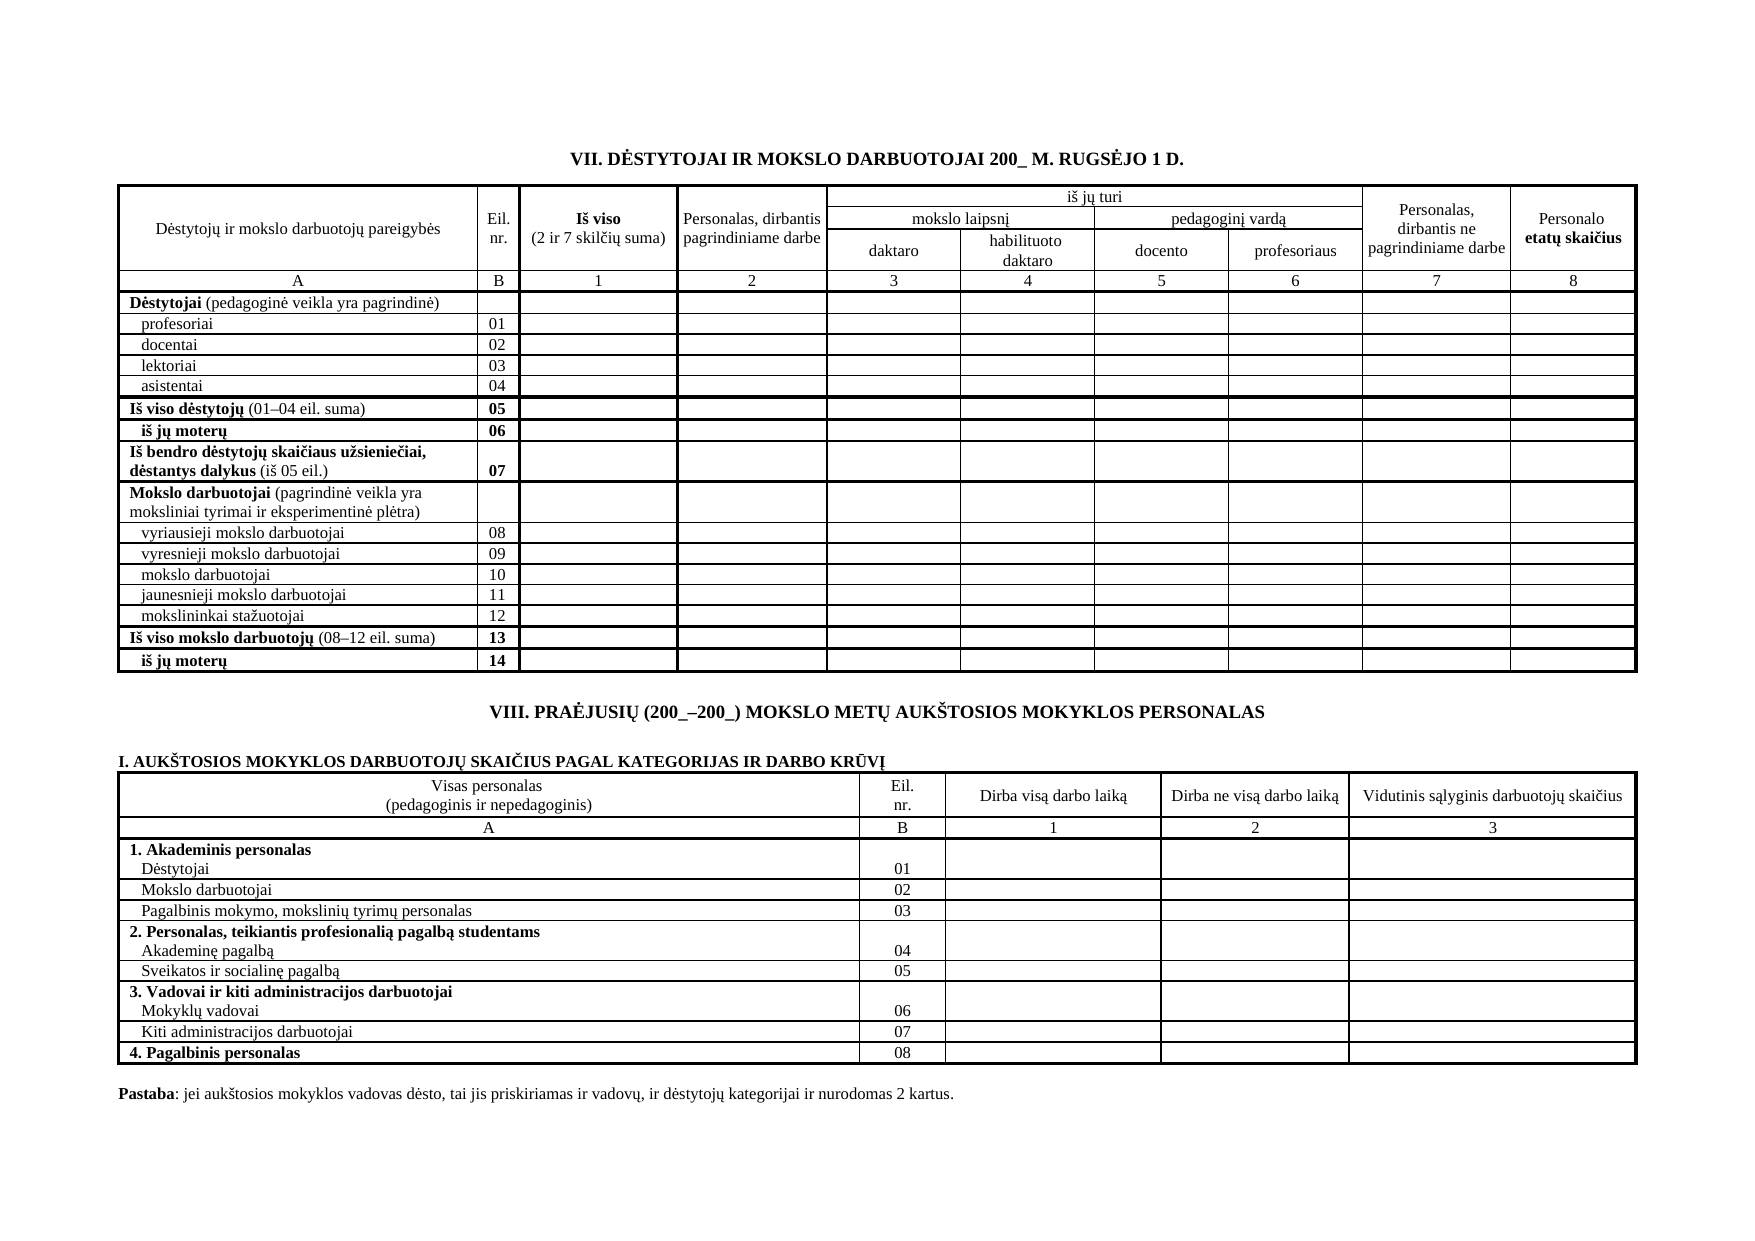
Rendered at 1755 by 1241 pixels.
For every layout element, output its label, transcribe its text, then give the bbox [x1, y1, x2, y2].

table_cell [1363, 356, 1510, 375]
text VII. DĖSTYTOJAI ir mokslo darbuotojai 200_ m. RUGSĖJO 1 d. [118, 147, 1636, 169]
table_cell 07 [478, 442, 518, 480]
table_cell [1095, 376, 1228, 395]
table_cell [1350, 982, 1634, 1001]
table_cell [679, 650, 826, 669]
table_cell 8 [1511, 271, 1634, 290]
table_cell [1350, 840, 1634, 859]
table_cell mokslininkai stažuotojai [120, 606, 477, 625]
table_cell [1162, 921, 1348, 941]
table_cell [1095, 293, 1228, 312]
table_cell [1511, 565, 1634, 583]
table_cell 11 [478, 585, 518, 604]
table_cell [961, 335, 1094, 354]
table_cell [1095, 650, 1228, 669]
table_cell 08 [860, 1043, 945, 1062]
table_cell [860, 982, 945, 1001]
table_cell [521, 376, 676, 395]
table_cell 1 [521, 271, 676, 290]
table_cell [679, 356, 826, 375]
table_cell [1363, 335, 1510, 354]
table_cell [1162, 880, 1348, 899]
table_cell [521, 356, 676, 375]
table_cell [1162, 840, 1348, 859]
table_cell [1363, 442, 1510, 480]
table_cell [1095, 442, 1228, 480]
table_cell mokslo laipsnį [828, 207, 1094, 228]
table_cell 03 [860, 901, 945, 920]
table_cell A [120, 271, 477, 290]
table_cell 05 [478, 399, 518, 418]
table_cell [1511, 483, 1634, 521]
table_cell Mokslo darbuotojai [120, 880, 859, 899]
table_cell 09 [478, 544, 518, 563]
table_cell [1095, 523, 1228, 542]
table_cell 01 [478, 314, 518, 333]
table_cell [679, 421, 826, 440]
table_cell [828, 314, 960, 333]
table_cell [1162, 1022, 1348, 1041]
table_cell 02 [478, 335, 518, 354]
table_cell [521, 650, 676, 669]
table_cell [521, 585, 676, 604]
table_cell [1229, 650, 1362, 669]
table_cell daktaro [828, 230, 960, 269]
table_cell [1229, 376, 1362, 395]
table_header Dėstytojų ir mokslo darbuotojų pareigybės [120, 187, 477, 269]
table_cell [1095, 399, 1228, 418]
table_cell [828, 356, 960, 375]
table_cell [1095, 335, 1228, 354]
table_cell [1095, 544, 1228, 563]
table_cell [946, 880, 1160, 899]
table_cell [478, 293, 518, 312]
table_cell [1350, 859, 1634, 878]
table_cell [1350, 1001, 1634, 1020]
table_cell docentai [120, 335, 477, 354]
table_cell 13 [478, 628, 518, 647]
table_cell [1363, 544, 1510, 563]
table_cell [1229, 628, 1362, 647]
table_cell iš jų moterų [120, 421, 477, 440]
table_cell asistentai [120, 376, 477, 395]
table_cell Dėstytojai (pedagoginė veikla yra pagrindinė) [120, 293, 477, 312]
table_cell profesoriaus [1229, 230, 1362, 269]
table_cell [1095, 356, 1228, 375]
table_cell [1511, 335, 1634, 354]
table_cell [521, 628, 676, 647]
table_header Vidutinis sąlyginis darbuotojų skaičius [1350, 774, 1634, 816]
table_header Eil. nr. [860, 774, 945, 816]
table_cell [961, 628, 1094, 647]
table_cell [1162, 941, 1348, 960]
table_cell [828, 606, 960, 625]
table_cell [1229, 483, 1362, 521]
table_cell iš jų moterų [120, 650, 477, 669]
table_cell [1363, 628, 1510, 647]
text VIII. Praėjusių (200_–200_) mokslo metų AUKŠTOSIOS mokyklos personalas [118, 701, 1636, 723]
table_cell 3 [828, 271, 960, 290]
table_cell [1363, 293, 1510, 312]
table_cell [860, 921, 945, 941]
table_cell [1350, 880, 1634, 899]
table_cell [946, 921, 1160, 941]
table_cell [1511, 399, 1634, 418]
table_cell [679, 628, 826, 647]
table_cell [1511, 523, 1634, 542]
table_cell [1229, 523, 1362, 542]
table_cell [946, 901, 1160, 920]
table_cell [1229, 606, 1362, 625]
table_cell [961, 544, 1094, 563]
table_cell B [478, 271, 518, 290]
table_cell [521, 314, 676, 333]
table_cell [1363, 376, 1510, 395]
table_cell [1095, 628, 1228, 647]
table_cell [1229, 399, 1362, 418]
table_cell [521, 399, 676, 418]
table_cell [521, 523, 676, 542]
table_cell B [860, 818, 945, 837]
table_cell [679, 606, 826, 625]
table_cell 5 [1095, 271, 1228, 290]
table_cell [946, 840, 1160, 859]
table_cell 08 [478, 523, 518, 542]
table_cell 04 [860, 941, 945, 960]
table_cell [828, 483, 960, 521]
table_cell Iš bendro dėstytojų skaičiaus užsieniečiai, dėstantys dalykus (iš 05 eil.) [120, 442, 477, 480]
table_cell [521, 421, 676, 440]
table_cell [521, 565, 676, 583]
table_cell [1095, 606, 1228, 625]
table_cell [828, 523, 960, 542]
table_cell Mokyklų vadovai [120, 1001, 859, 1020]
table_cell [961, 376, 1094, 395]
table_cell [961, 606, 1094, 625]
table_cell Dėstytojai [120, 859, 859, 878]
table_header iš jų turi [828, 187, 1362, 206]
table_cell [1363, 314, 1510, 333]
table_cell [961, 483, 1094, 521]
table_cell [946, 982, 1160, 1001]
table_cell Iš viso dėstytojų (01–04 eil. suma) [120, 399, 477, 418]
table_cell [828, 544, 960, 563]
table_cell [946, 961, 1160, 980]
table_cell 14 [478, 650, 518, 669]
table_cell [521, 442, 676, 480]
table_header Visas personalas (pedagoginis ir nepedagoginis) [120, 774, 859, 816]
table_cell [1511, 606, 1634, 625]
table_cell vyriausieji mokslo darbuotojai [120, 523, 477, 542]
table_cell [478, 483, 518, 521]
table_cell [1363, 523, 1510, 542]
table_cell [1162, 961, 1348, 980]
table_cell 06 [860, 1001, 945, 1020]
table_cell [679, 376, 826, 395]
table_cell [679, 544, 826, 563]
table_cell 02 [860, 880, 945, 899]
table_cell [1229, 565, 1362, 583]
table_cell [1363, 421, 1510, 440]
table_cell [679, 565, 826, 583]
table_cell [961, 314, 1094, 333]
table_cell 1 [946, 818, 1160, 837]
table_cell [1162, 901, 1348, 920]
table_cell [828, 565, 960, 583]
table_cell [679, 314, 826, 333]
table_cell [1095, 585, 1228, 604]
table_cell Sveikatos ir socialinę pagalbą [120, 961, 859, 980]
table_cell [961, 650, 1094, 669]
table_cell [1363, 565, 1510, 583]
table_cell habilituoto daktaro [961, 230, 1094, 269]
table_cell 2 [679, 271, 826, 290]
table_cell [828, 442, 960, 480]
table_cell [961, 293, 1094, 312]
table_cell [1350, 1022, 1634, 1041]
table_cell [1350, 941, 1634, 960]
table_cell [1363, 399, 1510, 418]
table_cell [1350, 921, 1634, 941]
table_cell 7 [1363, 271, 1510, 290]
table_cell [961, 421, 1094, 440]
table_cell [1363, 585, 1510, 604]
table_cell [828, 628, 960, 647]
table_cell [1229, 335, 1362, 354]
table_cell [1511, 421, 1634, 440]
table_cell 2. Personalas, teikiantis profesionalią pagalbą studentams [120, 921, 859, 941]
table_cell [1162, 859, 1348, 878]
table_cell [1162, 1043, 1348, 1062]
table_header Eil. nr. [478, 187, 518, 269]
table_cell [961, 356, 1094, 375]
table_cell 4. Pagalbinis personalas [120, 1043, 859, 1062]
table_cell [1350, 961, 1634, 980]
text Pastaba: jei aukštosios mokyklos vadovas dėsto, tai jis priskiriamas ir vadovų, ir dėstytojų kategorijai ir nurodomas 2 kartus. [118, 1084, 1636, 1103]
table_cell [1229, 293, 1362, 312]
table_cell docento [1095, 230, 1228, 269]
table_cell [1229, 421, 1362, 440]
table_cell vyresnieji mokslo darbuotojai [120, 544, 477, 563]
table_cell [1229, 356, 1362, 375]
table_cell [1350, 901, 1634, 920]
table_cell [679, 483, 826, 521]
table_cell [961, 565, 1094, 583]
table_cell [946, 941, 1160, 960]
table_cell [1511, 356, 1634, 375]
table_cell mokslo darbuotojai [120, 565, 477, 583]
table_cell [946, 1043, 1160, 1062]
table_cell 2 [1162, 818, 1348, 837]
table_cell [679, 293, 826, 312]
table_cell [961, 523, 1094, 542]
table_cell 3 [1350, 818, 1634, 837]
table_header Iš viso (2 ir 7 skilčių suma) [521, 187, 676, 269]
table_cell [1162, 982, 1348, 1001]
table_cell Mokslo darbuotojai (pagrindinė veikla yra moksliniai tyrimai ir eksperimentinė plėtra) [120, 483, 477, 521]
table_cell jaunesnieji mokslo darbuotojai [120, 585, 477, 604]
table_cell Iš viso mokslo darbuotojų (08–12 eil. suma) [120, 628, 477, 647]
table_cell [1363, 483, 1510, 521]
table_cell pedagoginį vardą [1095, 207, 1362, 228]
table_cell [679, 442, 826, 480]
table_header Dirba ne visą darbo laiką [1162, 774, 1348, 816]
table_cell [1350, 1043, 1634, 1062]
table_cell [828, 335, 960, 354]
table_cell [1511, 544, 1634, 563]
table_cell [961, 442, 1094, 480]
table_cell [946, 1022, 1160, 1041]
table_cell [828, 421, 960, 440]
table_cell [1511, 628, 1634, 647]
table_cell [1229, 544, 1362, 563]
table_cell 03 [478, 356, 518, 375]
table_header Personalas, dirbantis pagrindiniame darbe [679, 187, 826, 269]
table_cell [521, 483, 676, 521]
table_cell 6 [1229, 271, 1362, 290]
table_cell [1363, 606, 1510, 625]
table_cell 06 [478, 421, 518, 440]
table_cell [521, 335, 676, 354]
table_cell [679, 335, 826, 354]
table_cell [1229, 442, 1362, 480]
table_cell 04 [478, 376, 518, 395]
table_cell [679, 585, 826, 604]
table_cell [1229, 585, 1362, 604]
table_cell [1511, 376, 1634, 395]
table_cell [1095, 483, 1228, 521]
table_cell [860, 840, 945, 859]
text I. AUKŠTOSIOS MOKYKLOS DARBUOTOJŲ SKAIČIUS PAGAL KATEGORIJAS IR DARBO KRŪVĮ [118, 752, 1636, 771]
table_cell [1162, 1001, 1348, 1020]
table_cell 3. Vadovai ir kiti administracijos darbuotojai [120, 982, 859, 1001]
table_cell lektoriai [120, 356, 477, 375]
table_cell 05 [860, 961, 945, 980]
table_cell A [120, 818, 859, 837]
table_cell [828, 376, 960, 395]
table_cell [679, 399, 826, 418]
table_cell [1095, 565, 1228, 583]
table_header Personalas, dirbantis ne pagrindiniame darbe [1363, 187, 1510, 269]
table_cell [1095, 314, 1228, 333]
table_cell [1511, 650, 1634, 669]
table_cell [946, 1001, 1160, 1020]
table_cell [1095, 421, 1228, 440]
table_cell [946, 859, 1160, 878]
table_cell [1511, 314, 1634, 333]
table_cell [961, 585, 1094, 604]
table_cell [828, 585, 960, 604]
table_cell 07 [860, 1022, 945, 1041]
table_cell 12 [478, 606, 518, 625]
table_cell Pagalbinis mokymo, mokslinių tyrimų personalas [120, 901, 859, 920]
table_cell [521, 293, 676, 312]
table_cell [828, 650, 960, 669]
table_cell Kiti administracijos darbuotojai [120, 1022, 859, 1041]
table_cell 01 [860, 859, 945, 878]
table_cell [1511, 585, 1634, 604]
table_header Personalo etatų skaičius [1511, 187, 1634, 269]
table_cell [828, 399, 960, 418]
table_cell [1363, 650, 1510, 669]
table_cell profesoriai [120, 314, 477, 333]
table_cell [1229, 314, 1362, 333]
table_cell [961, 399, 1094, 418]
table_cell 1. Akademinis personalas [120, 840, 859, 859]
table_cell [521, 606, 676, 625]
table_cell [521, 544, 676, 563]
table_cell [828, 293, 960, 312]
table_cell [1511, 293, 1634, 312]
table_cell [1511, 442, 1634, 480]
table_cell 4 [961, 271, 1094, 290]
table_cell [679, 523, 826, 542]
table_cell Akademinę pagalbą [120, 941, 859, 960]
table_header Dirba visą darbo laiką [946, 774, 1160, 816]
table_cell 10 [478, 565, 518, 583]
